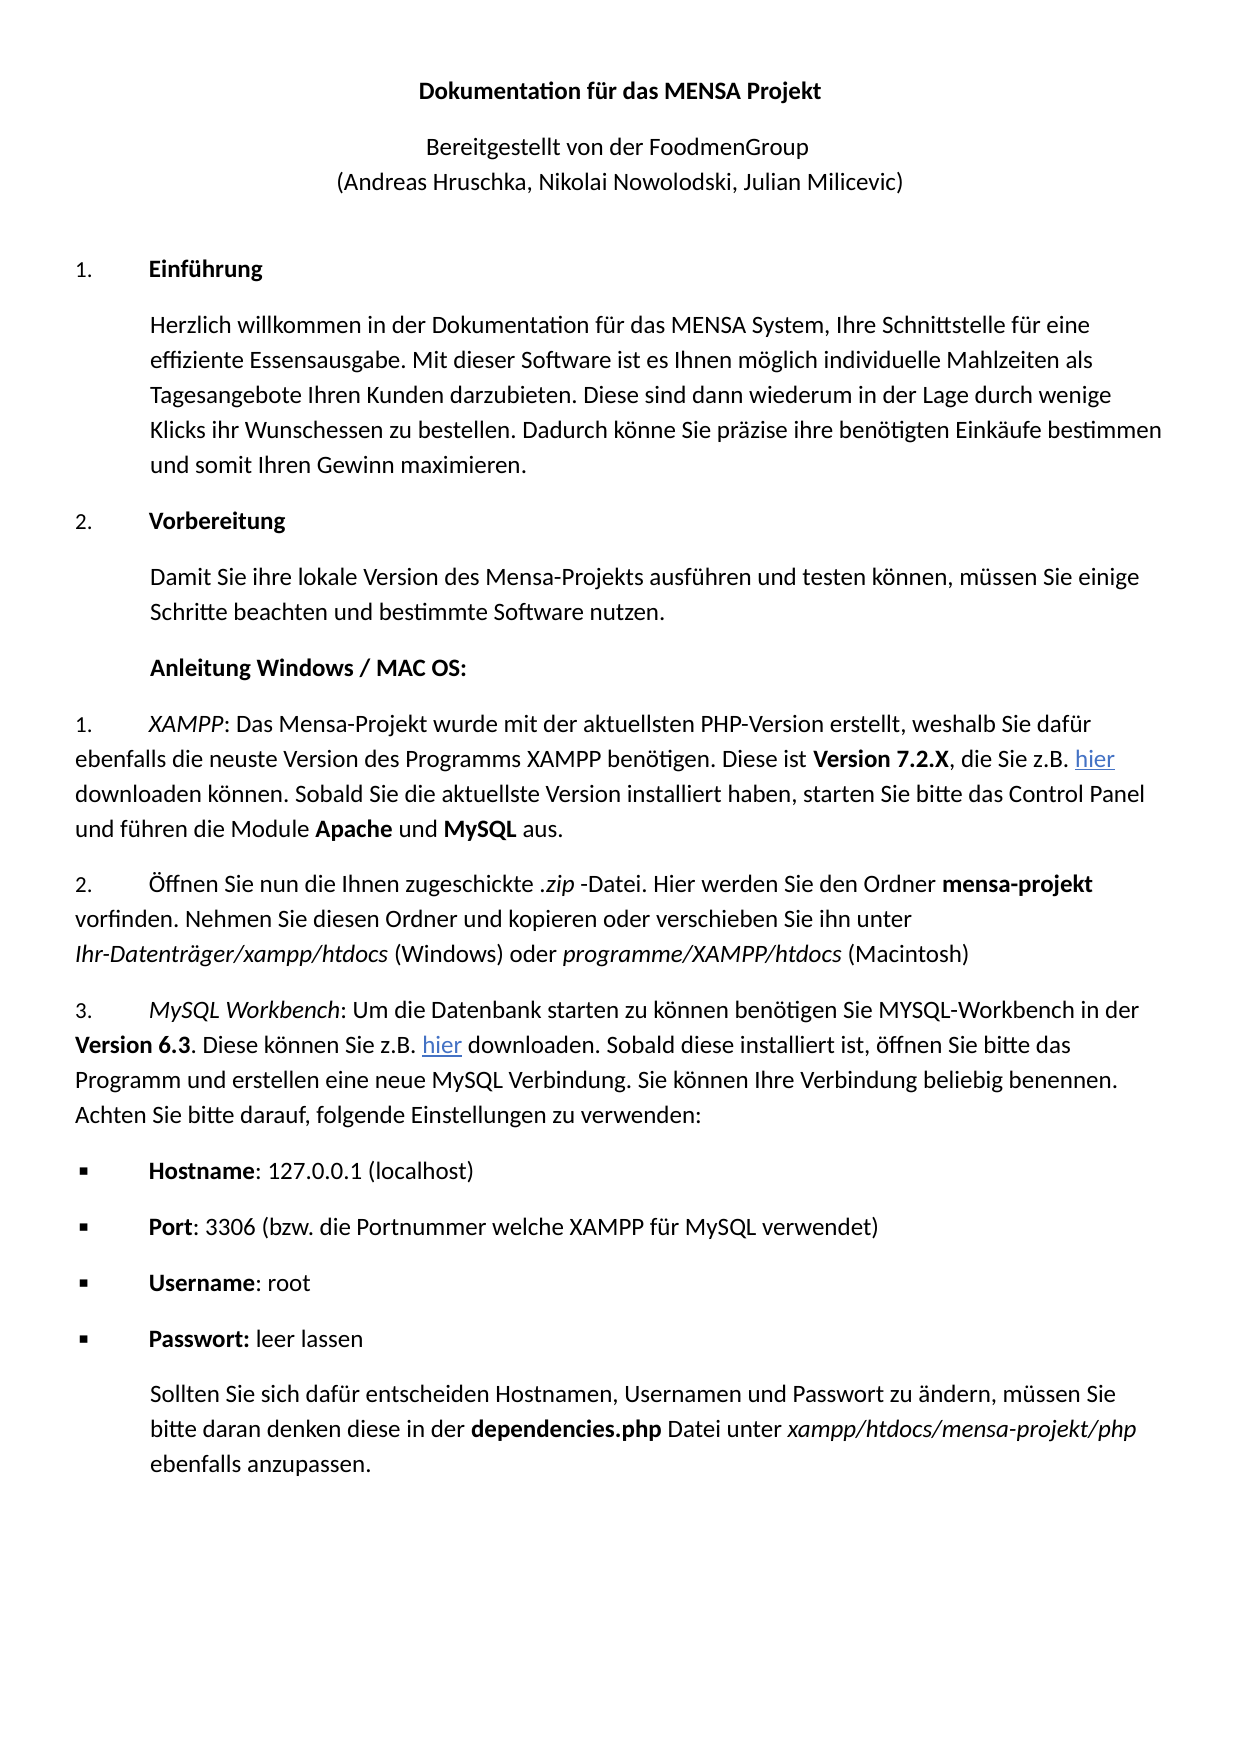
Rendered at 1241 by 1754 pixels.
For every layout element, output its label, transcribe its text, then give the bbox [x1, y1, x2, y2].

text Bereitgestellt von der FoodmenGroup (Andreas Hruschka, Nikolai Nowolodski, Julian Milicevic) [75, 131, 1165, 228]
list Öffnen Sie nun die Ihnen zugeschickte .zip -Datei. Hier werden Sie den Ordner mensa-projekt vorfinden. Nehmen Sie diesen Ordner und kopieren oder verschieben Sie ihn unter Ihr-Datenträger/xampp/htdocs (Windows) oder programme/XAMPP/htdocs (Macintosh) [75, 868, 1165, 969]
list Sollten Sie sich dafür entscheiden Hostnamen, Usernamen und Passwort zu ändern, müssen Sie bitte daran denken diese in der dependencies.php Datei unter xampp/htdocs/mensa-projekt/php ebenfalls anzupassen. [150, 1378, 1165, 1479]
list Vorbereitung [75, 505, 1165, 536]
list Einführung [75, 253, 1165, 284]
list Damit Sie ihre lokale Version des Mensa-Projekts ausführen und testen können, müssen Sie einige Schritte beachten und bestimmte Software nutzen. [150, 561, 1165, 627]
list MySQL Workbench: Um die Datenbank starten zu können benötigen Sie MYSQL-Workbench in der Version 6.3. Diese können Sie z.B. hier downloaden. Sobald diese installiert ist, öffnen Sie bitte das Programm und erstellen eine neue MySQL Verbindung. Sie können Ihre Verbindung beliebig benennen. Achten Sie bitte darauf, folgende Einstellungen zu verwenden: [75, 994, 1165, 1130]
text Herzlich willkommen in der Dokumentation für das MENSA System, Ihre Schnittstelle für eine effiziente Essensausgabe. Mit dieser Software ist es Ihnen möglich individuelle Mahlzeiten als Tagesangebote Ihren Kunden darzubieten. Diese sind dann wiederum in der Lage durch wenige Klicks ihr Wunschessen zu bestellen. Dadurch könne Sie präzise ihre benötigten Einkäufe bestimmen und somit Ihren Gewinn maximieren. [150, 309, 1165, 480]
text Dokumentation für das MENSA Projekt [75, 75, 1165, 106]
list Port: 3306 (bzw. die Portnummer welche XAMPP für MySQL verwendet) [75, 1211, 1165, 1242]
list Anleitung Windows / MAC OS: [150, 652, 1165, 682]
list Username: root [75, 1267, 1165, 1297]
list Hostname: 127.0.0.1 (localhost) [75, 1155, 1165, 1186]
list XAMPP: Das Mensa-Projekt wurde mit der aktuellsten PHP-Version erstellt, weshalb Sie dafür ebenfalls die neuste Version des Programms XAMPP benötigen. Diese ist Version 7.2.X, die Sie z.B. hier downloaden können. Sobald Sie die aktuellste Version installiert haben, starten Sie bitte das Control Panel und führen die Module Apache und MySQL aus. [75, 708, 1165, 843]
list Passwort: leer lassen [75, 1323, 1165, 1353]
